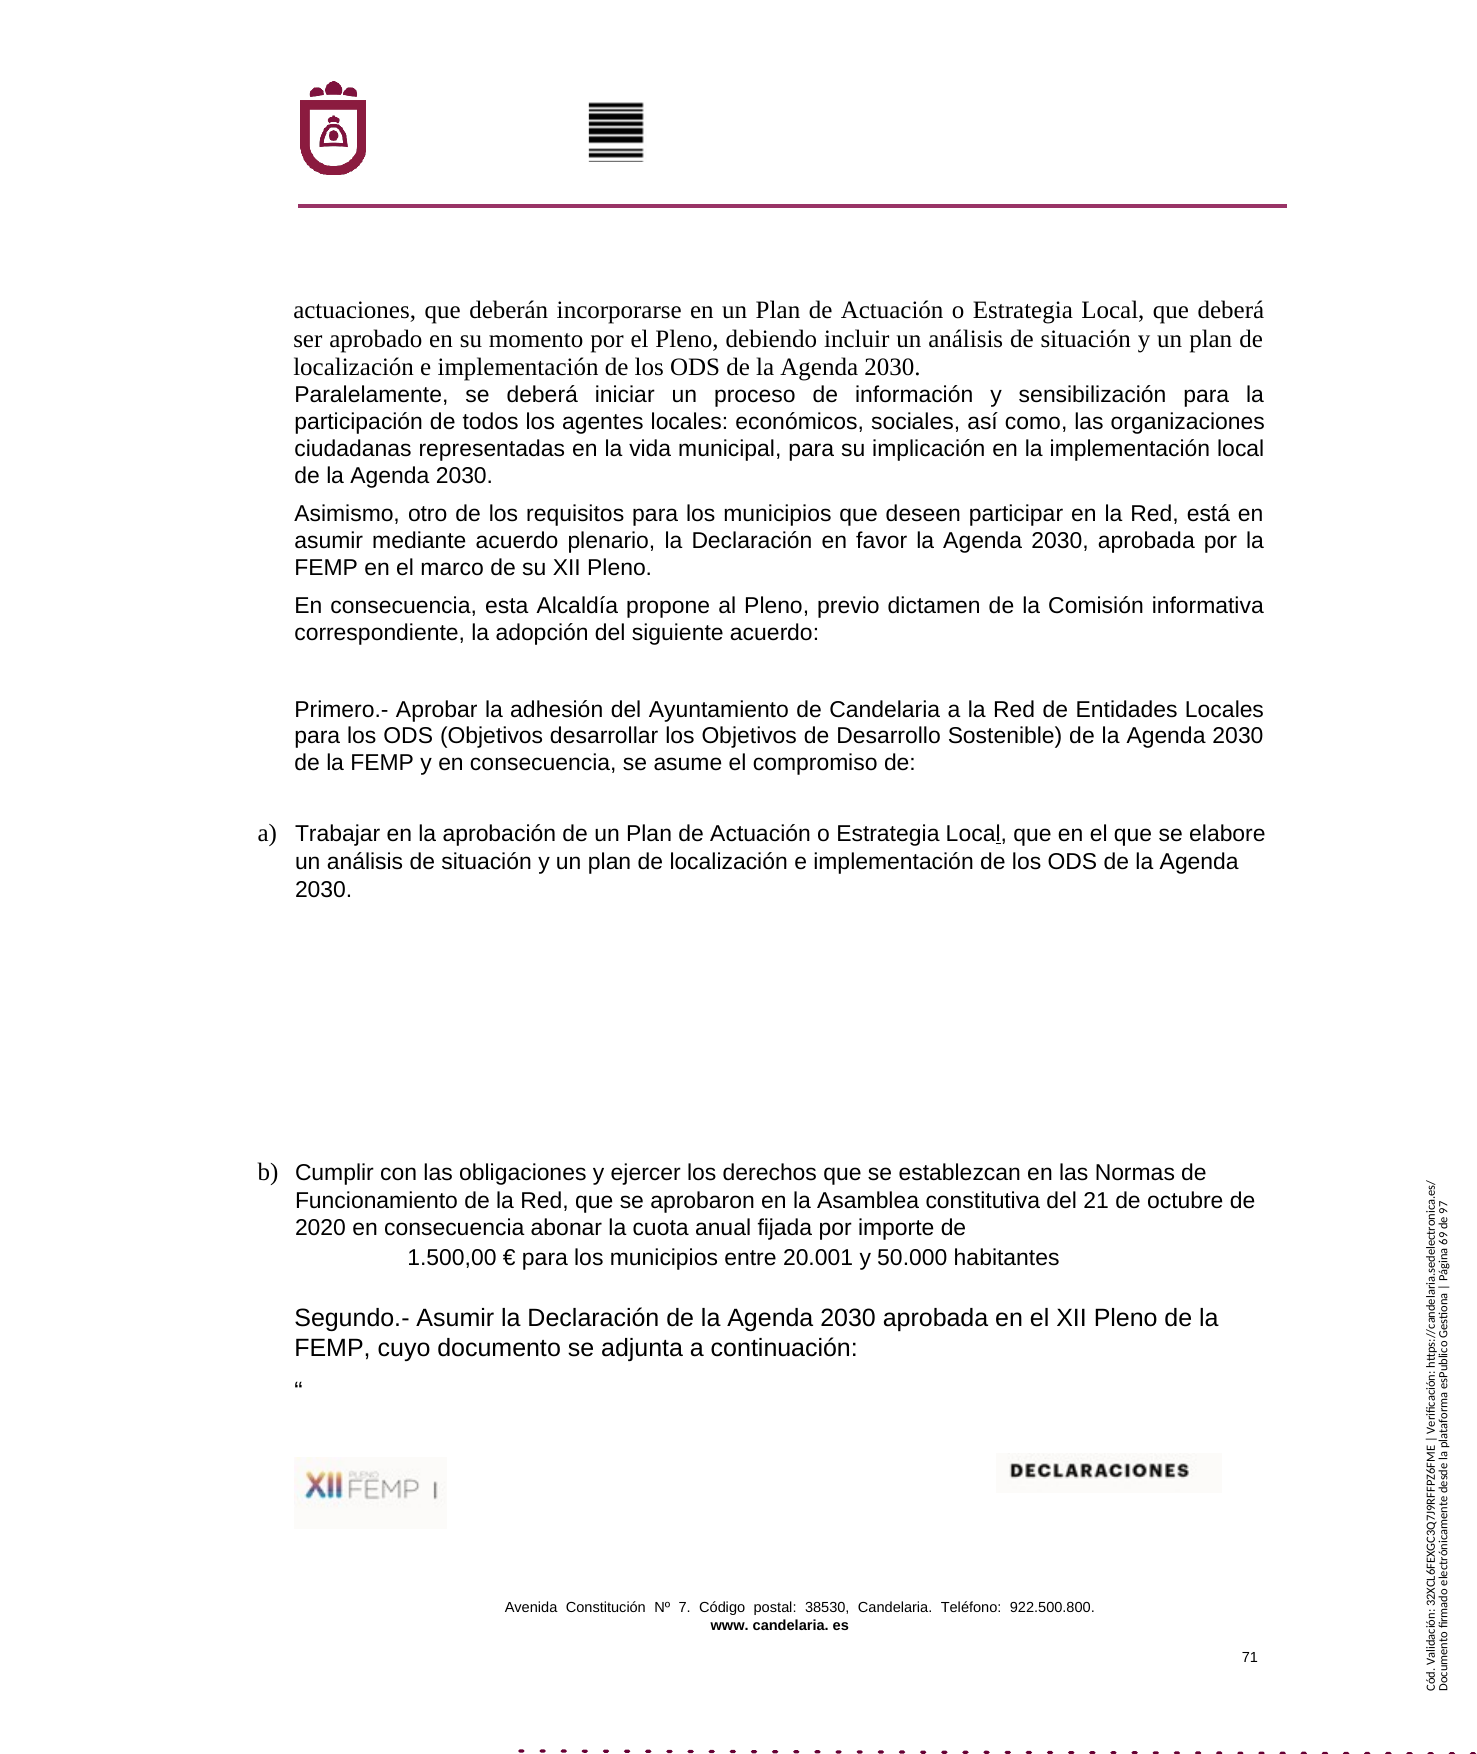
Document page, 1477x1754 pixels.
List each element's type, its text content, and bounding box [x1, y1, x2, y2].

list Trabajar en la aprobación de un Plan de Actuación o Estrategia Local, que en el que se elabore un análisis de situación y un plan de localización e implementación de los ODS de la Agenda 2030. [257, 818, 1274, 903]
text Asimismo, otro de los requisitos para los municipios que deseen participar en la Red, está en asumir mediante acuerdo plenario, la Declaración en favor la Agenda 2030, aprobada por la FEMP en el marco de su XII Pleno. [294, 500, 1265, 580]
text “ [294, 1376, 1283, 1405]
list Cumplir con las obligaciones y ejercer los derechos que se establezcan en las Normas de Funcionamiento de la Red, que se aprobaron en la Asamblea constitutiva del 21 de octubre de 2020 en consecuencia abonar la cuota anual fijada por importe de [257, 1157, 1274, 1240]
text En consecuencia, esta Alcaldía propone al Pleno, previo dictamen de la Comisión informativa correspondiente, la adopción del siguiente acuerdo: [294, 592, 1265, 645]
text Primero.- Aprobar la adhesión del Ayuntamiento de Candelaria a la Red de Entidades Locales para los ODS (Objetivos desarrollar los Objetivos de Desarrollo Sostenible) de la Agenda 2030 de la FEMP y en consecuencia, se asume el compromiso de: [294, 696, 1265, 776]
text actuaciones, que deberán incorporarse en un Plan de Actuación o Estrategia Local, que deberá ser aprobado en su momento por el Pleno, debiendo incluir un análisis de situación y un plan de localización e implementación de los ODS de la Agenda 2030. [293, 296, 1265, 381]
text 1.500,00 € para los municipios entre 20.001 y 50.000 habitantes [407, 1244, 1265, 1270]
text Segundo.- Asumir la Declaración de la Agenda 2030 aprobada en el XII Pleno de la FEMP, cuyo documento se adjunta a continuación: [294, 1303, 1283, 1361]
text Paralelamente, se deberá iniciar un proceso de información y sensibilización para la participación de todos los agentes locales: económicos, sociales, así como, las organizaciones ciudadanas representadas en la vida municipal, para su implicación en la implementación local de la Agenda 2030. [294, 381, 1265, 488]
